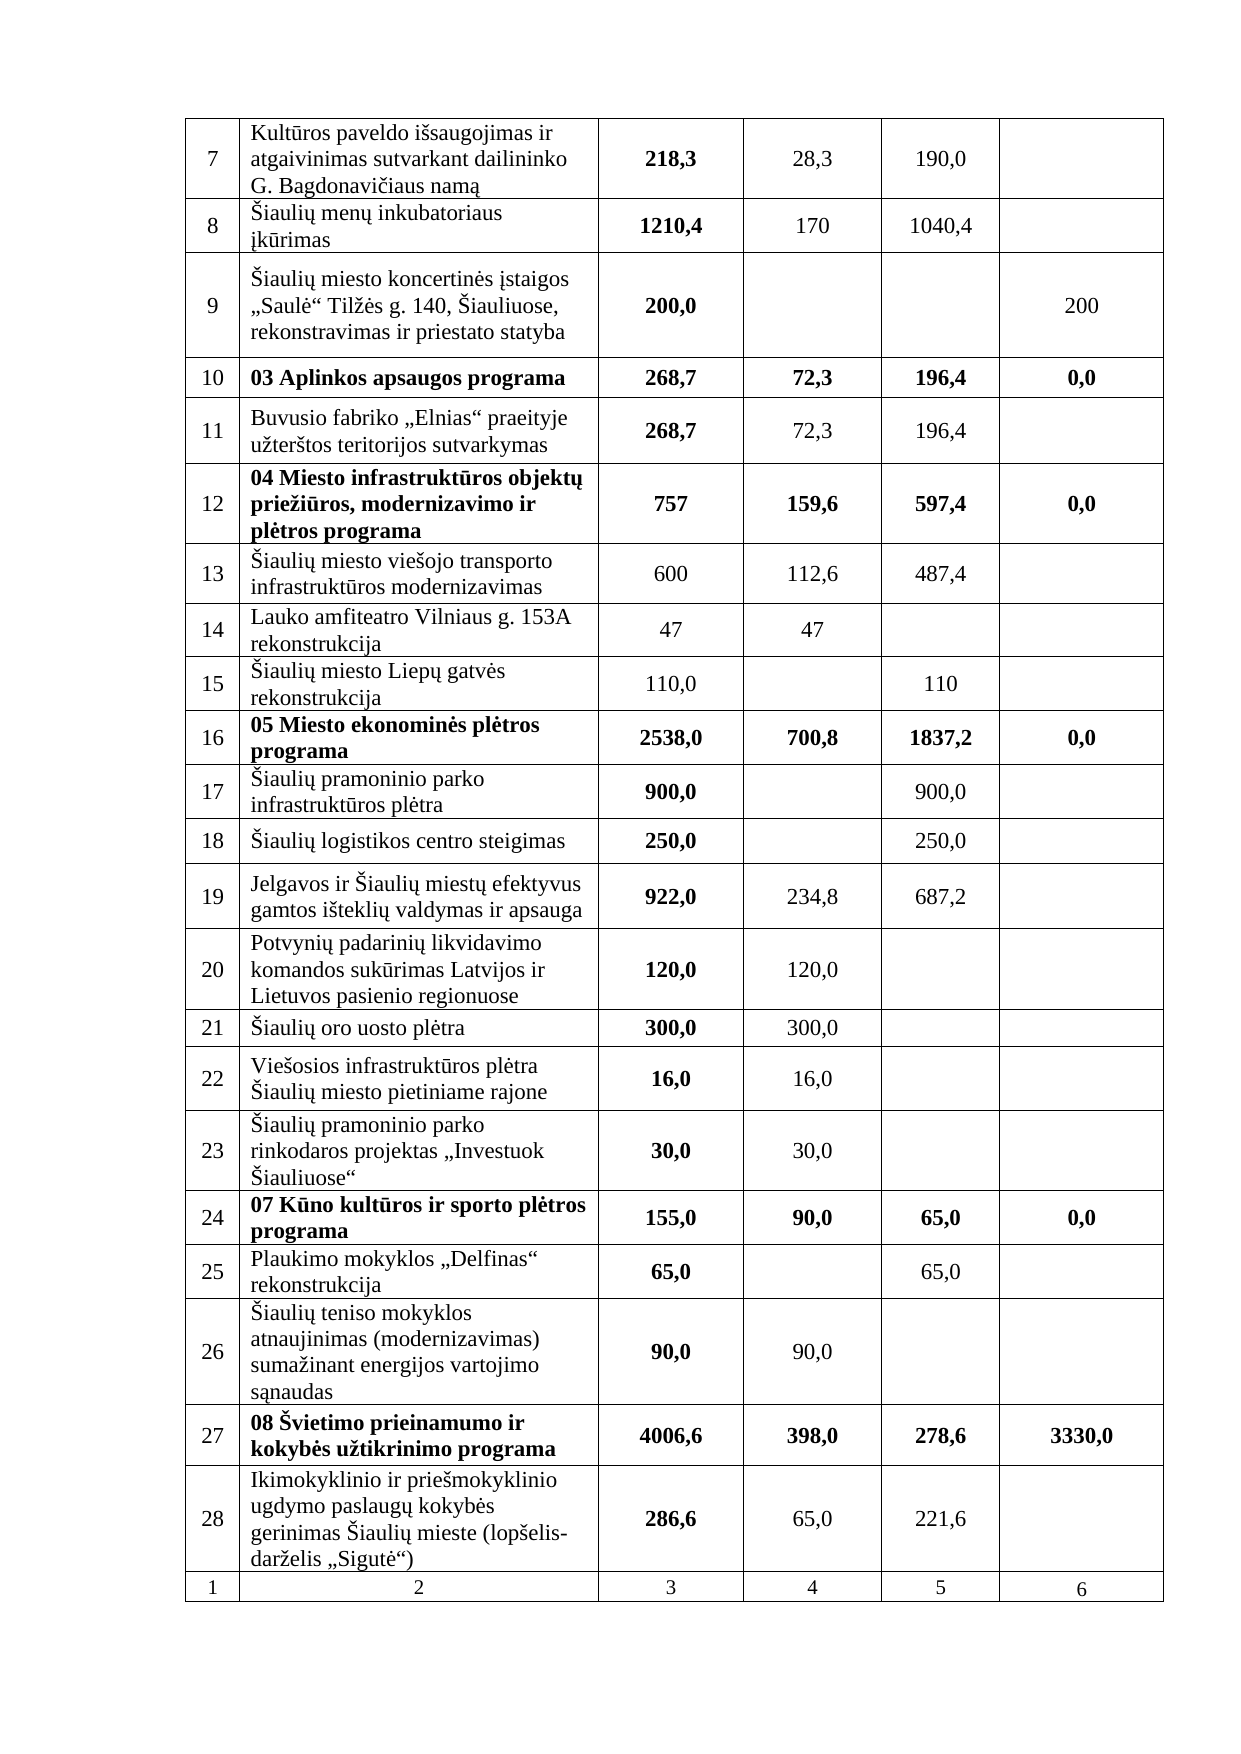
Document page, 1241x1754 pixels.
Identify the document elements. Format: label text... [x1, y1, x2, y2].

table_cell 0,0 [1000, 711, 1163, 764]
table_cell 90,0 [599, 1299, 743, 1404]
table_cell 0,0 [1000, 1191, 1163, 1244]
table_cell 278,6 [882, 1405, 999, 1465]
table_cell 08 Švietimo prieinamumo ir kokybės užtikrinimo programa [240, 1405, 598, 1465]
table_cell 1210,4 [599, 199, 743, 252]
table_cell 47 [599, 604, 743, 656]
table_cell [1000, 604, 1163, 656]
table_cell 110,0 [599, 657, 743, 710]
table_cell [744, 657, 881, 710]
table_cell [1000, 199, 1163, 252]
table_cell 65,0 [744, 1466, 881, 1571]
table_cell Ikimokyklinio ir priešmokyklinio ugdymo paslaugų kokybės gerinimas Šiaulių mieste (lopšelis-darželis „Sigutė“) [240, 1466, 598, 1571]
table_cell [1000, 119, 1163, 198]
table_cell 597,4 [882, 464, 999, 543]
table_cell 12 [186, 464, 239, 543]
table_cell 190,0 [882, 119, 999, 198]
table_cell 9 [186, 253, 239, 357]
table_cell [1000, 1047, 1163, 1110]
table_cell Šiaulių miesto koncertinės įstaigos „Saulė“ Tilžės g. 140, Šiauliuose, rekonstravimas ir priestato statyba [240, 253, 598, 357]
table_cell 90,0 [744, 1191, 881, 1244]
table_cell 14 [186, 604, 239, 656]
table_cell 24 [186, 1191, 239, 1244]
table_cell 20 [186, 929, 239, 1008]
table_cell 16,0 [599, 1047, 743, 1110]
table_cell 17 [186, 765, 239, 817]
table_cell 155,0 [599, 1191, 743, 1244]
table_cell 8 [186, 199, 239, 252]
table_cell [1000, 398, 1163, 463]
table_cell [1000, 544, 1163, 602]
table_cell 1837,2 [882, 711, 999, 764]
table_cell [1000, 1245, 1163, 1298]
table_cell 120,0 [599, 929, 743, 1008]
table_cell 600 [599, 544, 743, 602]
table_cell 300,0 [744, 1010, 881, 1046]
table_cell 28 [186, 1466, 239, 1571]
table_cell Jelgavos ir Šiaulių miestų efektyvus gamtos išteklių valdymas ir apsauga [240, 864, 598, 928]
table_cell [882, 1010, 999, 1046]
table_cell 1 [186, 1572, 239, 1601]
table_cell 65,0 [599, 1245, 743, 1298]
table_cell 268,7 [599, 398, 743, 463]
table_cell 07 Kūno kultūros ir sporto plėtros programa [240, 1191, 598, 1244]
table_cell 700,8 [744, 711, 881, 764]
table_cell 27 [186, 1405, 239, 1465]
table_cell [744, 819, 881, 863]
table_cell 196,4 [882, 398, 999, 463]
table_cell 65,0 [882, 1191, 999, 1244]
table_cell 10 [186, 358, 239, 397]
table_cell 120,0 [744, 929, 881, 1008]
table_cell 3 [599, 1572, 743, 1601]
table_cell 0,0 [1000, 464, 1163, 543]
table_cell [744, 765, 881, 817]
table_cell 5 [882, 1572, 999, 1601]
table_cell [882, 929, 999, 1008]
table_cell [1000, 929, 1163, 1008]
table_cell 4 [744, 1572, 881, 1601]
table_cell [1000, 1299, 1163, 1404]
table_cell 15 [186, 657, 239, 710]
table_cell 250,0 [599, 819, 743, 863]
table_cell 196,4 [882, 358, 999, 397]
table_cell [1000, 864, 1163, 928]
table_cell 16 [186, 711, 239, 764]
table_cell 1040,4 [882, 199, 999, 252]
table_cell 22 [186, 1047, 239, 1110]
table_cell Šiaulių menų inkubatoriaus įkūrimas [240, 199, 598, 252]
table_cell 3330,0 [1000, 1405, 1163, 1465]
table_cell 04 Miesto infrastruktūros objektų priežiūros, modernizavimo ir plėtros programa [240, 464, 598, 543]
table_cell 13 [186, 544, 239, 602]
table_cell 72,3 [744, 358, 881, 397]
table_cell 25 [186, 1245, 239, 1298]
table_cell [882, 1047, 999, 1110]
table_cell 398,0 [744, 1405, 881, 1465]
table_cell 72,3 [744, 398, 881, 463]
table_cell 03 Aplinkos apsaugos programa [240, 358, 598, 397]
table_cell 28,3 [744, 119, 881, 198]
table_cell Plaukimo mokyklos „Delfinas“ rekonstrukcija [240, 1245, 598, 1298]
table_cell 250,0 [882, 819, 999, 863]
table_cell 487,4 [882, 544, 999, 602]
table_cell 200 [1000, 253, 1163, 357]
table_cell [1000, 1111, 1163, 1190]
table_cell 2538,0 [599, 711, 743, 764]
table_cell 234,8 [744, 864, 881, 928]
table_cell [744, 253, 881, 357]
table_cell 922,0 [599, 864, 743, 928]
table_cell 268,7 [599, 358, 743, 397]
table_cell 19 [186, 864, 239, 928]
table_cell [882, 1111, 999, 1190]
table_cell [1000, 819, 1163, 863]
table_cell 26 [186, 1299, 239, 1404]
table_cell [1000, 1010, 1163, 1046]
table_cell [882, 1299, 999, 1404]
table_cell 05 Miesto ekonominės plėtros programa [240, 711, 598, 764]
table_cell [882, 604, 999, 656]
table_cell 200,0 [599, 253, 743, 357]
table_cell Lauko amfiteatro Vilniaus g. 153A rekonstrukcija [240, 604, 598, 656]
table_cell 218,3 [599, 119, 743, 198]
table_cell Šiaulių miesto viešojo transporto infrastruktūros modernizavimas [240, 544, 598, 602]
table_cell Šiaulių oro uosto plėtra [240, 1010, 598, 1046]
table_cell Šiaulių teniso mokyklos atnaujinimas (modernizavimas) sumažinant energijos vartojimo sąnaudas [240, 1299, 598, 1404]
table_cell [1000, 765, 1163, 817]
table_cell 30,0 [744, 1111, 881, 1190]
table_cell [744, 1245, 881, 1298]
table_cell 221,6 [882, 1466, 999, 1571]
table_cell 6 [1000, 1572, 1163, 1601]
table_cell 286,6 [599, 1466, 743, 1571]
table_cell 21 [186, 1010, 239, 1046]
table_cell 900,0 [599, 765, 743, 817]
table_cell 112,6 [744, 544, 881, 602]
table_cell Šiaulių pramoninio parko rinkodaros projektas „Investuok Šiauliuose“ [240, 1111, 598, 1190]
table_cell 16,0 [744, 1047, 881, 1110]
table_cell 2 [240, 1572, 598, 1601]
table_cell Kultūros paveldo išsaugojimas ir atgaivinimas sutvarkant dailininko G. Bagdonavičiaus namą [240, 119, 598, 198]
table_cell 300,0 [599, 1010, 743, 1046]
table_cell 47 [744, 604, 881, 656]
table_cell [1000, 1466, 1163, 1571]
table_cell [1000, 657, 1163, 710]
table_cell 4006,6 [599, 1405, 743, 1465]
table_cell Buvusio fabriko „Elnias“ praeityje užterštos teritorijos sutvarkymas [240, 398, 598, 463]
table_cell 0,0 [1000, 358, 1163, 397]
table_cell Šiaulių logistikos centro steigimas [240, 819, 598, 863]
table_cell 23 [186, 1111, 239, 1190]
table_cell 11 [186, 398, 239, 463]
table_cell 687,2 [882, 864, 999, 928]
table_cell 110 [882, 657, 999, 710]
table_cell 90,0 [744, 1299, 881, 1404]
table_cell 757 [599, 464, 743, 543]
table_cell Viešosios infrastruktūros plėtra Šiaulių miesto pietiniame rajone [240, 1047, 598, 1110]
table_cell 159,6 [744, 464, 881, 543]
table_cell 900,0 [882, 765, 999, 817]
table_cell 7 [186, 119, 239, 198]
table_cell 65,0 [882, 1245, 999, 1298]
table_cell 30,0 [599, 1111, 743, 1190]
table_cell [882, 253, 999, 357]
table_cell Šiaulių pramoninio parko infrastruktūros plėtra [240, 765, 598, 817]
table_cell Šiaulių miesto Liepų gatvės rekonstrukcija [240, 657, 598, 710]
table_cell 170 [744, 199, 881, 252]
table_cell 18 [186, 819, 239, 863]
table_cell Potvynių padarinių likvidavimo komandos sukūrimas Latvijos ir Lietuvos pasienio regionuose [240, 929, 598, 1008]
